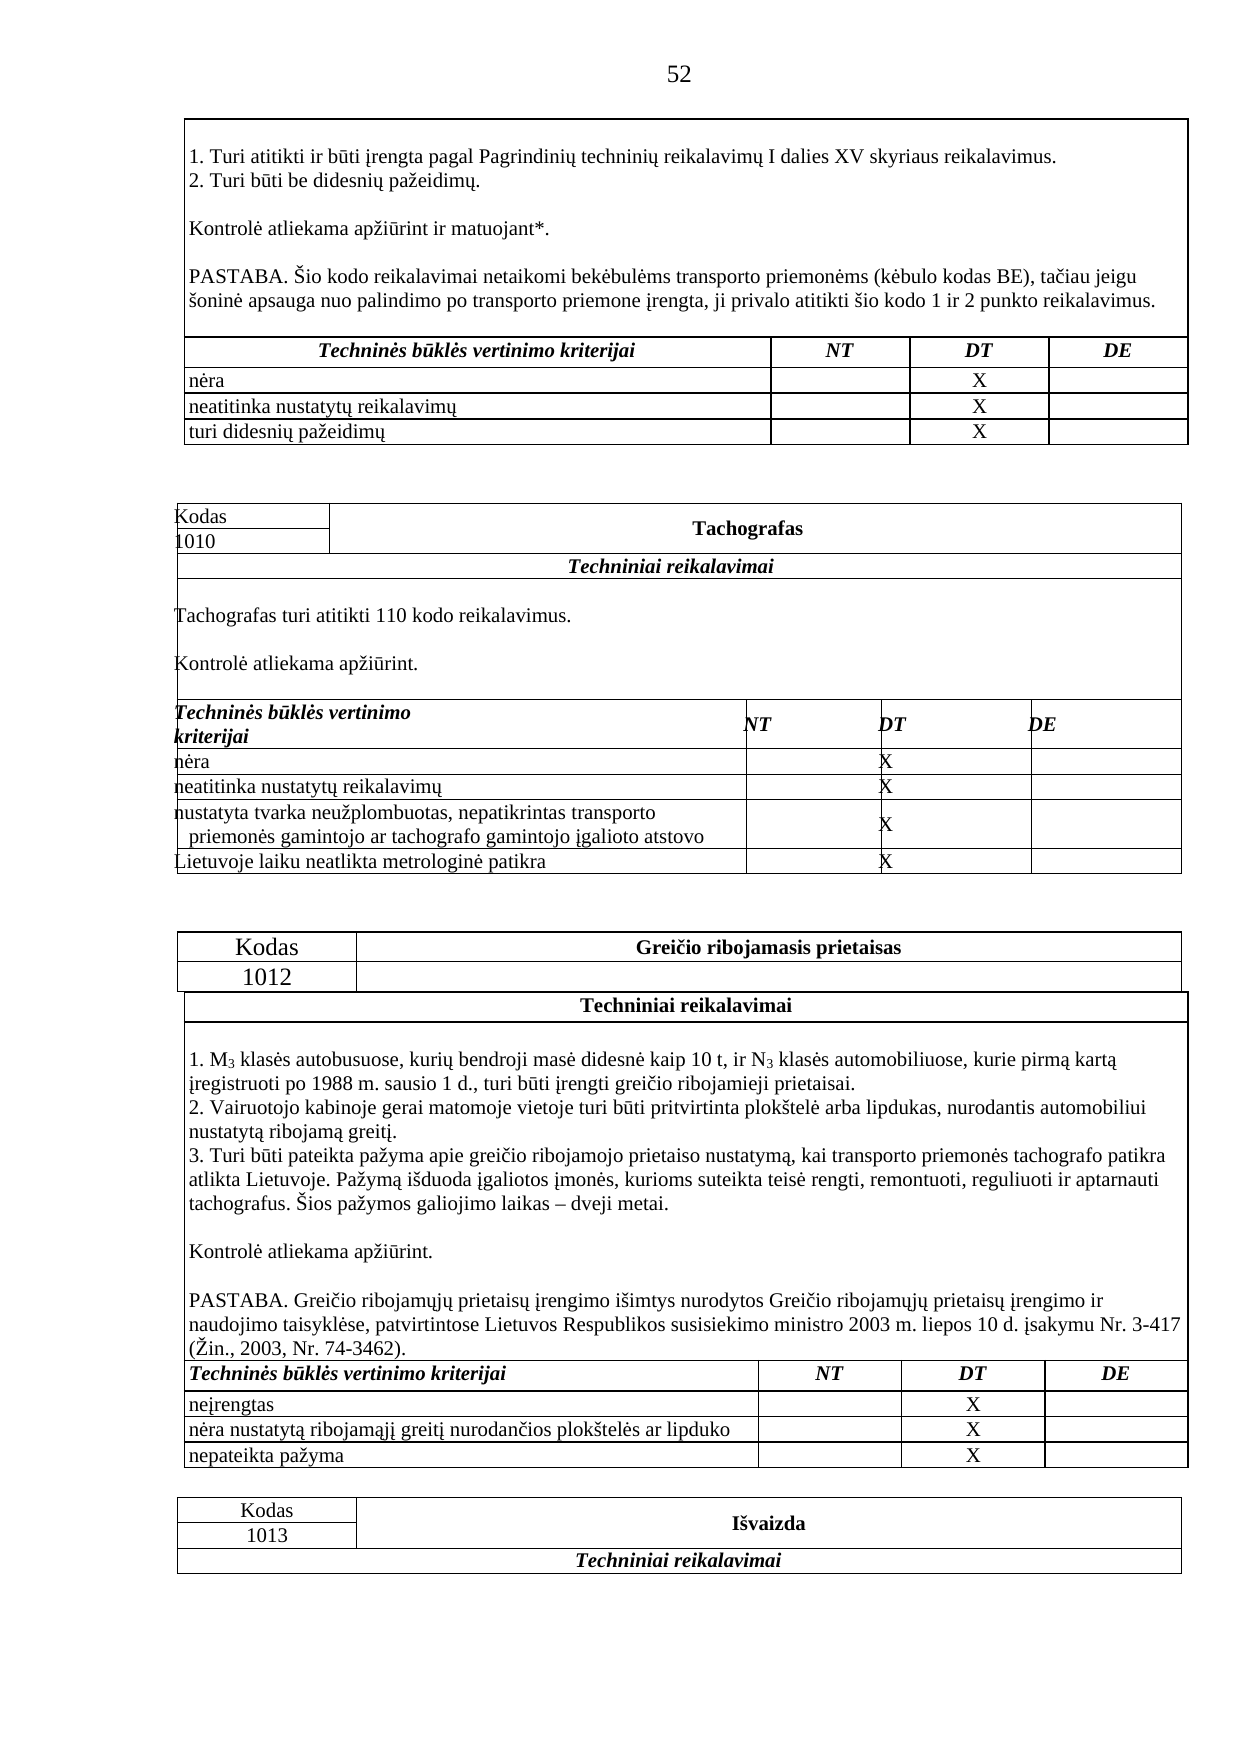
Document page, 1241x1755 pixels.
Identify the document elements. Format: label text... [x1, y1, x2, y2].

table_cell X [902, 1443, 906, 1467]
table_cell X [911, 368, 1048, 392]
table_cell [897, 1443, 901, 1467]
table_cell [177, 418, 184, 443]
table_header [1182, 931, 1188, 961]
table_header Greičio ribojamasis prietaisas [357, 933, 1181, 961]
table_cell X [902, 1417, 906, 1441]
table_header Tachografas [330, 504, 1181, 553]
table_cell Techninės būklės vertinimo kriterijai [185, 1361, 758, 1390]
table_cell [747, 775, 881, 798]
table_header Kodas [178, 504, 329, 528]
table_cell [1032, 775, 1181, 798]
table_cell X [911, 394, 1048, 418]
table_cell [897, 1417, 901, 1441]
table_cell [772, 394, 909, 418]
table_cell Techniniai reikalavimai [185, 993, 1187, 1021]
table_cell X [911, 420, 1048, 443]
table_cell [177, 1047, 184, 1360]
table_cell X [882, 775, 1031, 798]
table_cell X [882, 749, 1031, 773]
table_cell neatitinka nustatytų reikalavimų [178, 775, 746, 798]
table_cell [772, 420, 909, 443]
table_header Kodas [178, 1498, 356, 1522]
table_header Kodas [178, 933, 356, 961]
table_cell turi didesnių pažeidimų [185, 420, 770, 443]
table_cell NT [772, 338, 909, 367]
table_cell DT [902, 1361, 1044, 1390]
table_cell DT [911, 338, 1048, 367]
table_cell [177, 118, 184, 336]
table_cell DT [882, 700, 1031, 748]
table_cell Lietuvoje laiku neatlikta metrologinė patikra [178, 849, 746, 873]
table_cell [1032, 800, 1181, 848]
table_cell neatitinka nustatytų reikalavimų [185, 394, 770, 418]
table_cell [177, 367, 184, 392]
table_cell [897, 1392, 901, 1416]
table_cell [747, 800, 881, 848]
table_cell X [882, 800, 1031, 848]
table_cell Techninės būklės vertinimo kriterijai [178, 700, 746, 748]
table_cell [747, 749, 881, 773]
table_cell [357, 962, 1181, 991]
table_cell Techniniai reikalavimai [178, 554, 1181, 578]
table_cell 1013 [178, 1523, 356, 1547]
table_cell [1032, 749, 1181, 773]
table_cell Tachografas turi atitikti 110 kodo reikalavimus. Kontrolė atliekama apžiūrint. [178, 579, 1181, 699]
table_cell X [902, 1392, 906, 1416]
table_cell [177, 336, 184, 367]
table_cell 1012 [178, 962, 356, 991]
table_cell X [882, 849, 1031, 873]
table_cell [1050, 394, 1187, 418]
table_cell 1. Turi atitikti ir būti įrengta pagal Pagrindinių techninių reikalavimų I dalies XV skyriaus reikalavimus. 2. Turi būti be didesnių pažeidimų. Kontrolė atliekama apžiūrint ir matuojant*. PASTABA. Šio kodo reikalavimai netaikomi bekėbulėms transporto priemonėms (kėbulo kodas BE), tačiau jeigu šoninė apsauga nuo palindimo po transporto priemone įrengta, ji privalo atitikti šio kodo 1 ir 2 punkto reikalavimus. [185, 120, 1187, 336]
table_header Išvaizda [357, 1498, 1181, 1547]
table_cell DE [1050, 338, 1187, 367]
table_cell DE [1032, 700, 1181, 748]
table_cell [177, 392, 184, 418]
table_cell [772, 368, 909, 392]
table_cell [1050, 420, 1187, 443]
table_cell Techniniai reikalavimai [178, 1549, 1181, 1572]
table_cell Techninės būklės vertinimo kriterijai [185, 338, 770, 367]
table_cell [747, 849, 881, 873]
table_cell NT [747, 700, 881, 748]
table_cell [1050, 368, 1187, 392]
table_cell NT [759, 1361, 901, 1390]
table_cell nėra [178, 749, 746, 773]
table_cell nustatyta tvarka neužplombuotas, nepatikrintas transporto priemonės gamintojo ar tachografo gamintojo įgalioto atstovo [178, 800, 746, 848]
table_cell nėra [185, 368, 770, 392]
table_cell [1182, 961, 1188, 991]
table_cell [1032, 849, 1181, 873]
table_cell DE [1046, 1361, 1187, 1390]
table_cell 1010 [178, 529, 329, 553]
